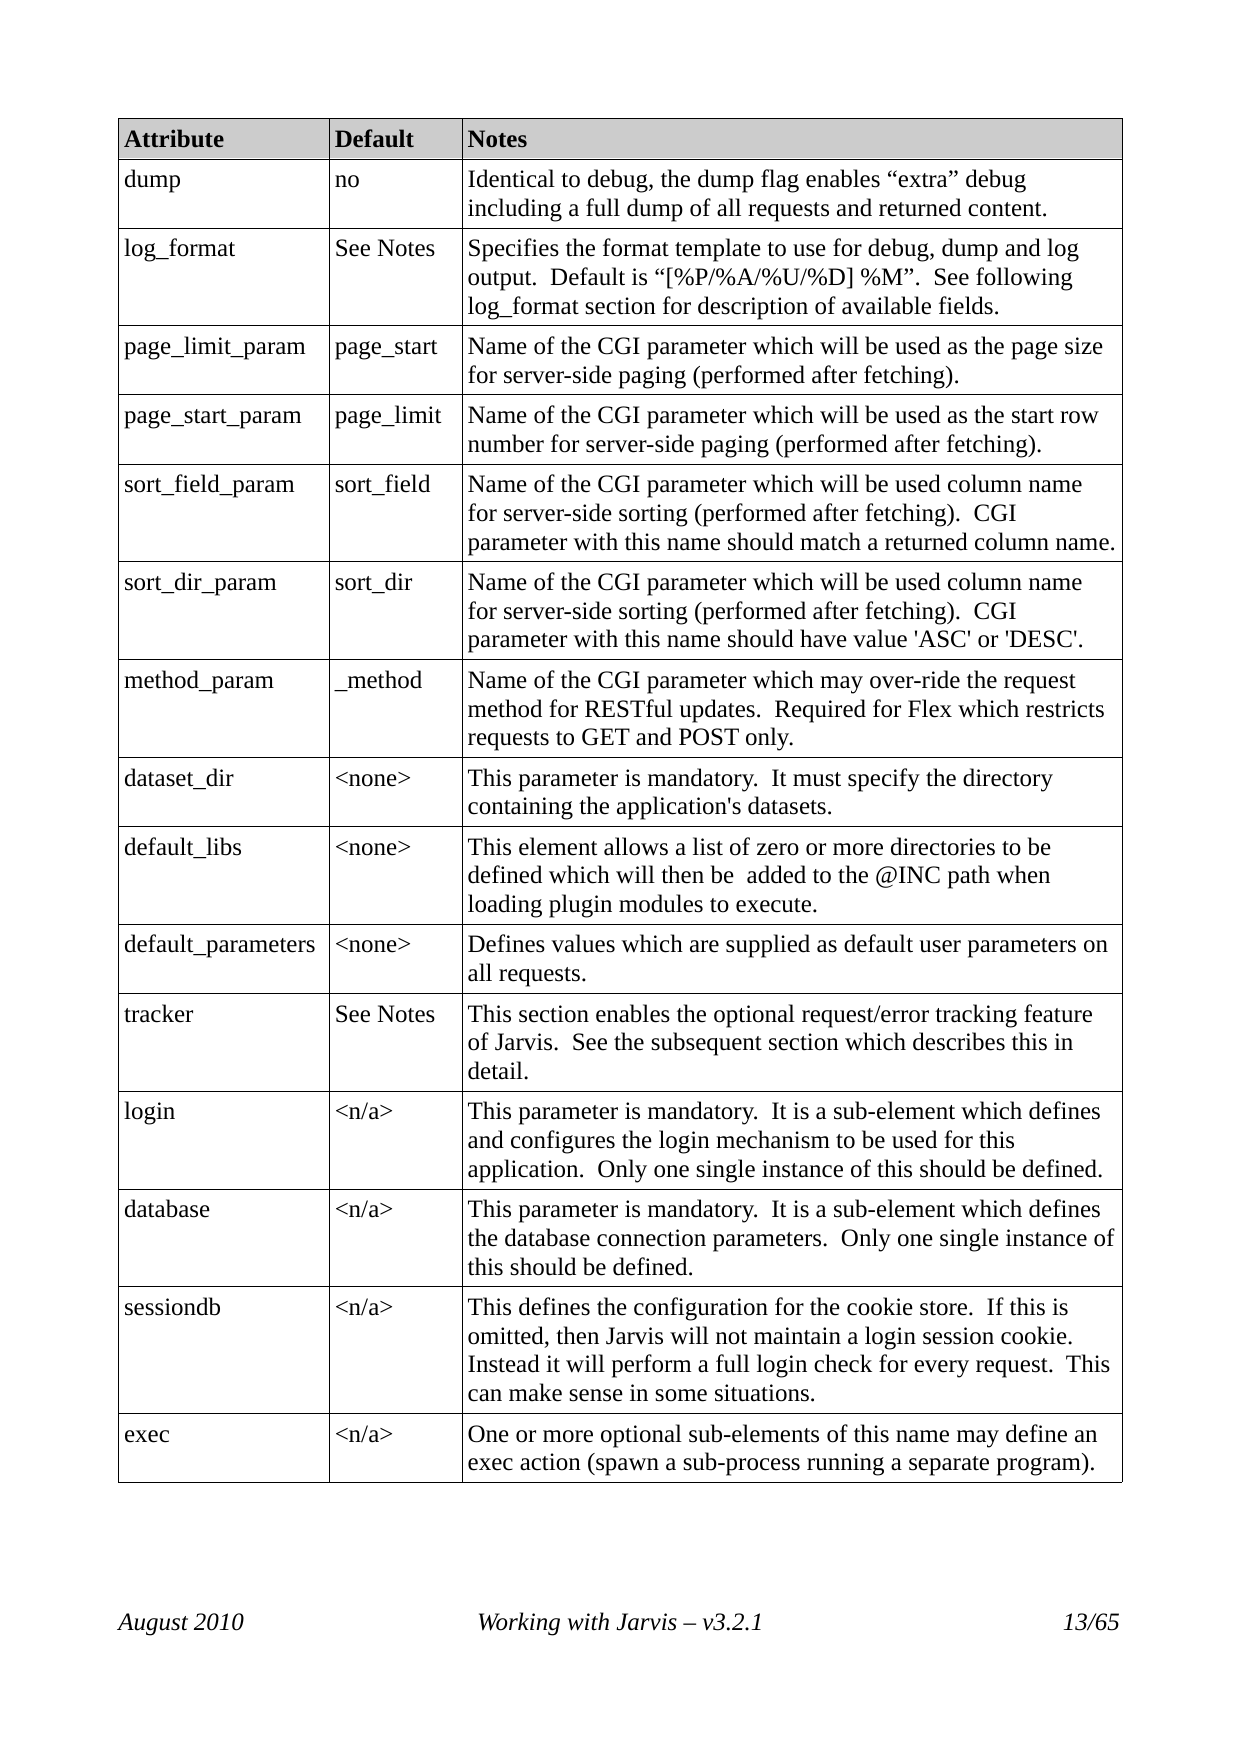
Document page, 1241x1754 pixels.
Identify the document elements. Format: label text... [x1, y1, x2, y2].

table_cell _method [330, 660, 462, 757]
table_cell See Notes [330, 229, 462, 325]
table_cell no [330, 160, 462, 227]
table_cell <none> [330, 758, 462, 826]
table_cell sort_field_param [119, 465, 329, 561]
table_cell exec [119, 1414, 329, 1482]
table_header Attribute [119, 119, 329, 158]
table_cell Defines values which are supplied as default user parameters on all requests. [463, 925, 1122, 993]
table_cell sort_dir_param [119, 562, 329, 659]
table_cell sort_dir [330, 562, 462, 659]
table_cell This defines the configuration for the cookie store. If this is omitted, then Jarvis will not maintain a login session cookie. Instead it will perform a full login check for every request. This can make sense in some situations. [463, 1287, 1122, 1413]
table_cell login [119, 1092, 329, 1188]
table_cell Name of the CGI parameter which will be used as the page size for server-side paging (performed after fetching). [463, 326, 1122, 394]
table_cell One or more optional sub-elements of this name may define an exec action (spawn a sub-process running a separate program). [463, 1414, 1122, 1482]
table_cell <none> [330, 827, 462, 924]
table_cell method_param [119, 660, 329, 757]
table_cell <n/a> [330, 1092, 462, 1188]
table_cell dataset_dir [119, 758, 329, 826]
table_cell default_parameters [119, 925, 329, 993]
table_cell This section enables the optional request/error tracking feature of Jarvis. See the subsequent section which describes this in detail. [463, 994, 1122, 1091]
table_cell <none> [330, 925, 462, 993]
table_cell sort_field [330, 465, 462, 561]
table_cell This parameter is mandatory. It is a sub-element which defines the database connection parameters. Only one single instance of this should be defined. [463, 1190, 1122, 1286]
table_cell Specifies the format template to use for debug, dump and log output. Default is “[%P/%A/%U/%D] %M”. See following log_format section for description of available fields. [463, 229, 1122, 325]
table_cell <n/a> [330, 1190, 462, 1286]
table_cell database [119, 1190, 329, 1286]
table_cell See Notes [330, 994, 462, 1091]
table_cell This parameter is mandatory. It is a sub-element which defines and configures the login mechanism to be used for this application. Only one single instance of this should be defined. [463, 1092, 1122, 1188]
table_cell Name of the CGI parameter which will be used column name for server-side sorting (performed after fetching). CGI parameter with this name should match a returned column name. [463, 465, 1122, 561]
table_cell dump [119, 160, 329, 227]
table_cell <n/a> [330, 1414, 462, 1482]
table_cell page_limit [330, 395, 462, 463]
table_cell This element allows a list of zero or more directories to be defined which will then be added to the @INC path when loading plugin modules to execute. [463, 827, 1122, 924]
table_cell Identical to debug, the dump flag enables “extra” debug including a full dump of all requests and returned content. [463, 160, 1122, 227]
table_cell Name of the CGI parameter which may over-ride the request method for RESTful updates. Required for Flex which restricts requests to GET and POST only. [463, 660, 1122, 757]
table_cell page_limit_param [119, 326, 329, 394]
table_cell tracker [119, 994, 329, 1091]
table_cell sessiondb [119, 1287, 329, 1413]
table_cell page_start_param [119, 395, 329, 463]
table_cell page_start [330, 326, 462, 394]
table_header Notes [463, 119, 1122, 158]
table_header Default [330, 119, 462, 158]
table_cell This parameter is mandatory. It must specify the directory containing the application's datasets. [463, 758, 1122, 826]
table_cell log_format [119, 229, 329, 325]
table_cell Name of the CGI parameter which will be used as the start row number for server-side paging (performed after fetching). [463, 395, 1122, 463]
table_cell <n/a> [330, 1287, 462, 1413]
table_cell Name of the CGI parameter which will be used column name for server-side sorting (performed after fetching). CGI parameter with this name should have value 'ASC' or 'DESC'. [463, 562, 1122, 659]
table_cell default_libs [119, 827, 329, 924]
